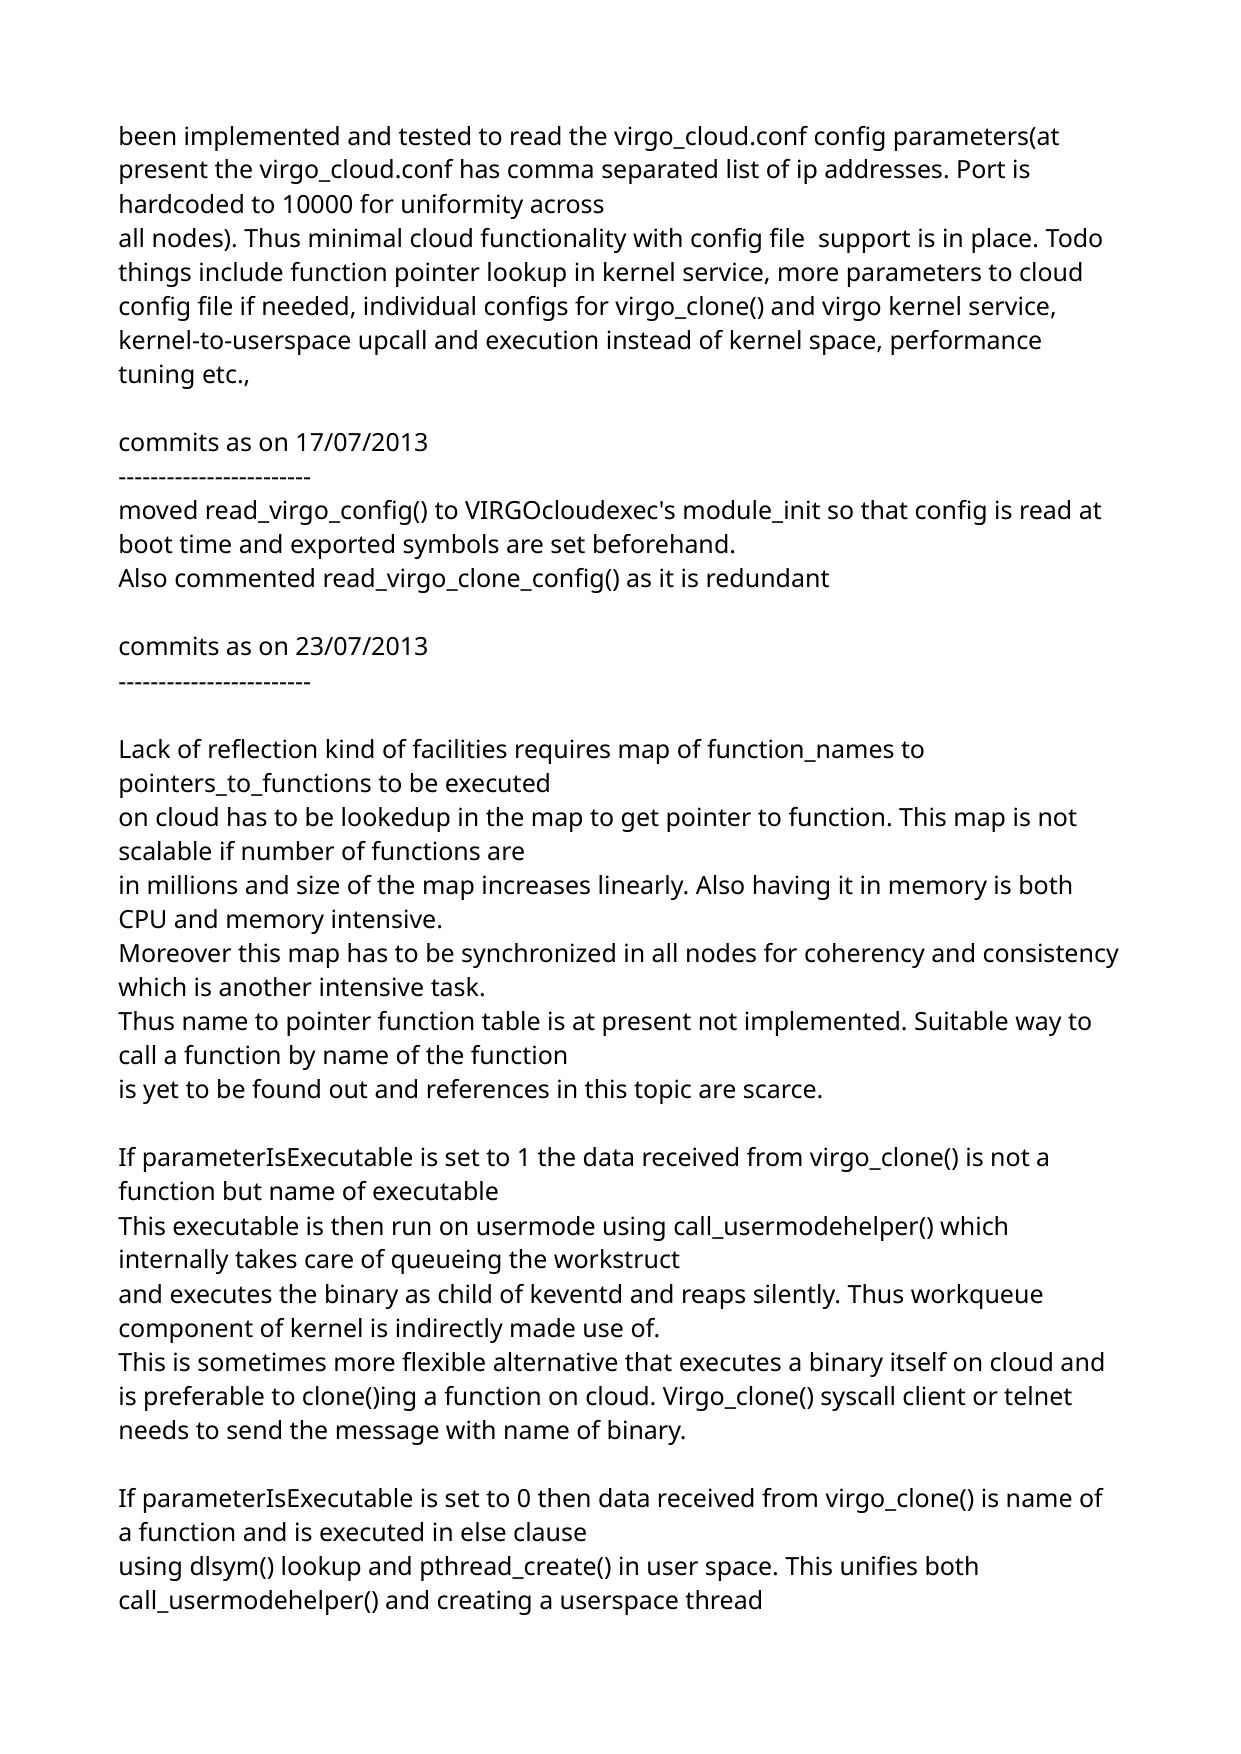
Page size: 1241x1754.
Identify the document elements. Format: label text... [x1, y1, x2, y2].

text Lack of reflection kind of facilities requires map of function_names to pointers_to_functions to be executed [118, 731, 1122, 799]
text using dlsym() lookup and pthread_create() in user space. This unifies both call_usermodehelper() and creating a userspace thread [118, 1549, 1122, 1617]
text is preferable to clone()ing a function on cloud. Virgo_clone() syscall client or telnet needs to send the message with name of binary. [118, 1378, 1122, 1447]
text on cloud has to be lookedup in the map to get pointer to function. This map is not scalable if number of functions are [118, 799, 1122, 867]
text and executes the binary as child of keventd and reaps silently. Thus workqueue component of kernel is indirectly made use of. [118, 1276, 1122, 1344]
text If parameterIsExecutable is set to 0 then data received from virgo_clone() is name of a function and is executed in else clause [118, 1481, 1122, 1549]
text ------------------------ [118, 459, 1122, 493]
text Thus name to pointer function table is at present not implemented. Suitable way to call a function by name of the function [118, 1004, 1122, 1072]
text all nodes). Thus minimal cloud functionality with config file support is in place. Todo things include function pointer lookup in kernel service, more parameters to cloud config file if needed, individual configs for virgo_clone() and virgo kernel service, kernel-to-userspace upcall and execution instead of kernel space, performance tuning etc., [118, 220, 1122, 391]
text If parameterIsExecutable is set to 1 the data received from virgo_clone() is not a function but name of executable [118, 1140, 1122, 1208]
text This executable is then run on usermode using call_usermodehelper() which internally takes care of queueing the workstruct [118, 1208, 1122, 1276]
text ------------------------ [118, 663, 1122, 697]
text Also commented read_virgo_clone_config() as it is redundant [118, 561, 1122, 595]
text Moreover this map has to be synchronized in all nodes for coherency and consistency which is another intensive task. [118, 936, 1122, 1004]
text in millions and size of the map increases linearly. Also having it in memory is both CPU and memory intensive. [118, 867, 1122, 936]
text commits as on 23/07/2013 [118, 629, 1122, 663]
text is yet to be found out and references in this topic are scarce. [118, 1072, 1122, 1106]
text moved read_virgo_config() to VIRGOcloudexec's module_init so that config is read at boot time and exported symbols are set beforehand. [118, 493, 1122, 561]
text been implemented and tested to read the virgo_cloud.conf config parameters(at present the virgo_cloud.conf has comma separated list of ip addresses. Port is hardcoded to 10000 for uniformity across [118, 118, 1122, 220]
text This is sometimes more flexible alternative that executes a binary itself on cloud and [118, 1344, 1122, 1378]
text commits as on 17/07/2013 [118, 425, 1122, 459]
